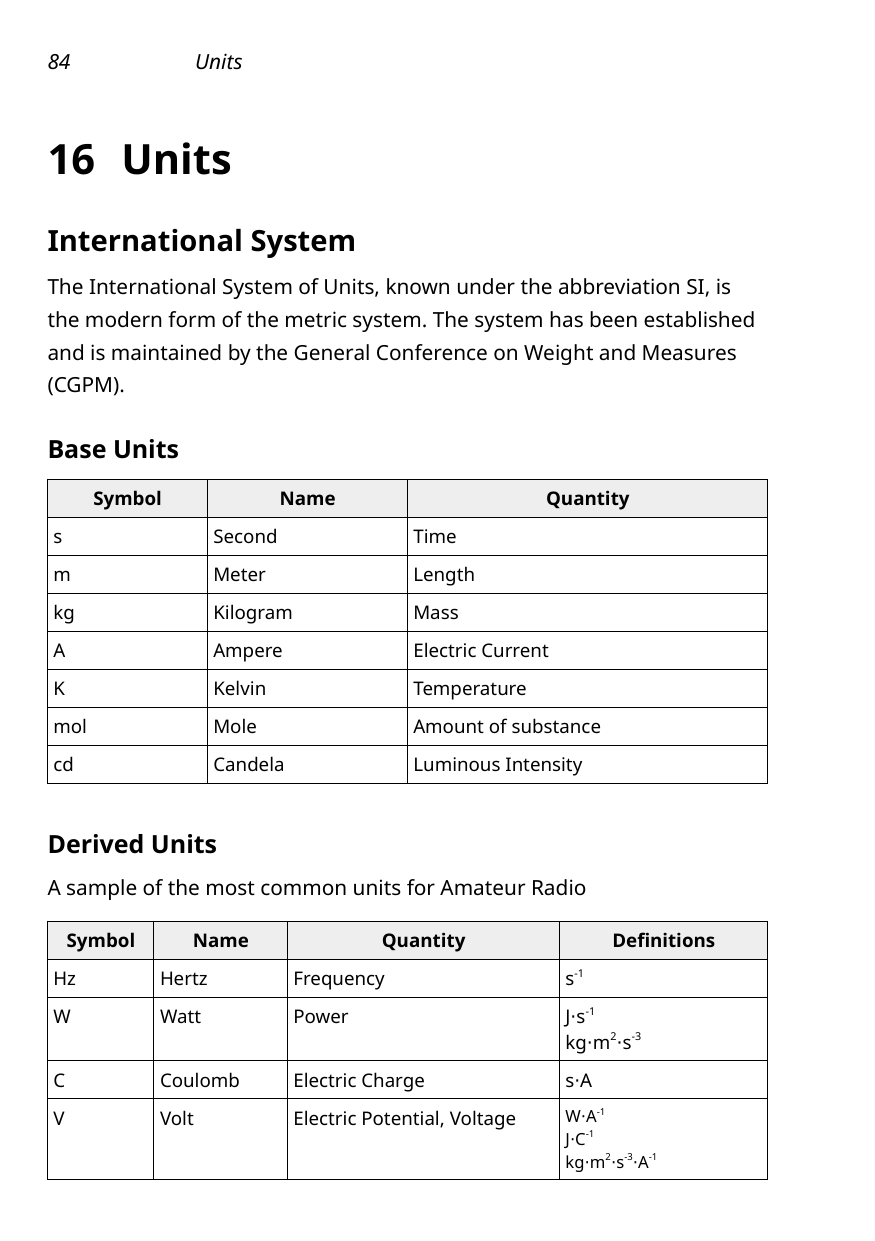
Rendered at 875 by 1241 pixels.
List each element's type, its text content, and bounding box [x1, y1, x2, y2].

table_cell Ampere [208, 632, 407, 669]
table_cell Time [408, 518, 767, 555]
table_cell s-1 [560, 960, 767, 997]
table_cell m [48, 556, 207, 593]
table_cell J⋅s-1 kg⋅m2⋅s-3 [560, 998, 767, 1060]
subtitle Derived Units [47, 827, 768, 861]
table_cell Mass [408, 594, 767, 631]
table_cell s⋅A [560, 1061, 767, 1098]
table_cell W⋅A-1 J⋅C-1 kg⋅m2⋅s-3⋅A-1 [560, 1099, 767, 1179]
subtitle Base Units [47, 432, 768, 466]
table_cell kg [48, 594, 207, 631]
table_cell Hertz [154, 960, 287, 997]
table_cell C [48, 1061, 153, 1098]
table_cell s [48, 518, 207, 555]
table_header Symbol [48, 480, 207, 517]
table_cell Kilogram [208, 594, 407, 631]
table_header Definitions [560, 922, 767, 959]
table_cell mol [48, 708, 207, 745]
table_cell Electric Potential, Voltage [288, 1099, 559, 1179]
table_cell Kelvin [208, 670, 407, 707]
table_cell Hz [48, 960, 153, 997]
table_cell Second [208, 518, 407, 555]
table_header Name [154, 922, 287, 959]
table_cell Electric Charge [288, 1061, 559, 1098]
table_cell Meter [208, 556, 407, 593]
subtitle International System [47, 220, 768, 260]
table_header Quantity [288, 922, 559, 959]
table_cell Electric Current [408, 632, 767, 669]
table_cell A [48, 632, 207, 669]
table_cell Frequency [288, 960, 559, 997]
table_cell Coulomb [154, 1061, 287, 1098]
table_cell Luminous Intensity [408, 746, 767, 783]
table_header Name [208, 480, 407, 517]
table_cell cd [48, 746, 207, 783]
table_cell W [48, 998, 153, 1060]
table_header Quantity [408, 480, 767, 517]
table_cell K [48, 670, 207, 707]
table_cell Temperature [408, 670, 767, 707]
table_cell Power [288, 998, 559, 1060]
table_cell Candela [208, 746, 407, 783]
table_cell Length [408, 556, 767, 593]
table_cell Volt [154, 1099, 287, 1179]
table_cell V [48, 1099, 153, 1179]
table_header Symbol [48, 922, 153, 959]
table_cell Watt [154, 998, 287, 1060]
table_cell Amount of substance [408, 708, 767, 745]
table_cell Mole [208, 708, 407, 745]
subtitle Units [47, 130, 768, 187]
text The International System of Units, known under the abbreviation SI, is the modern form of the metric system. The system has been established and is maintained by the General Conference on Weight and Measures (CGPM). [47, 272, 768, 399]
text A sample of the most common units for Amateur Radio [47, 873, 768, 902]
